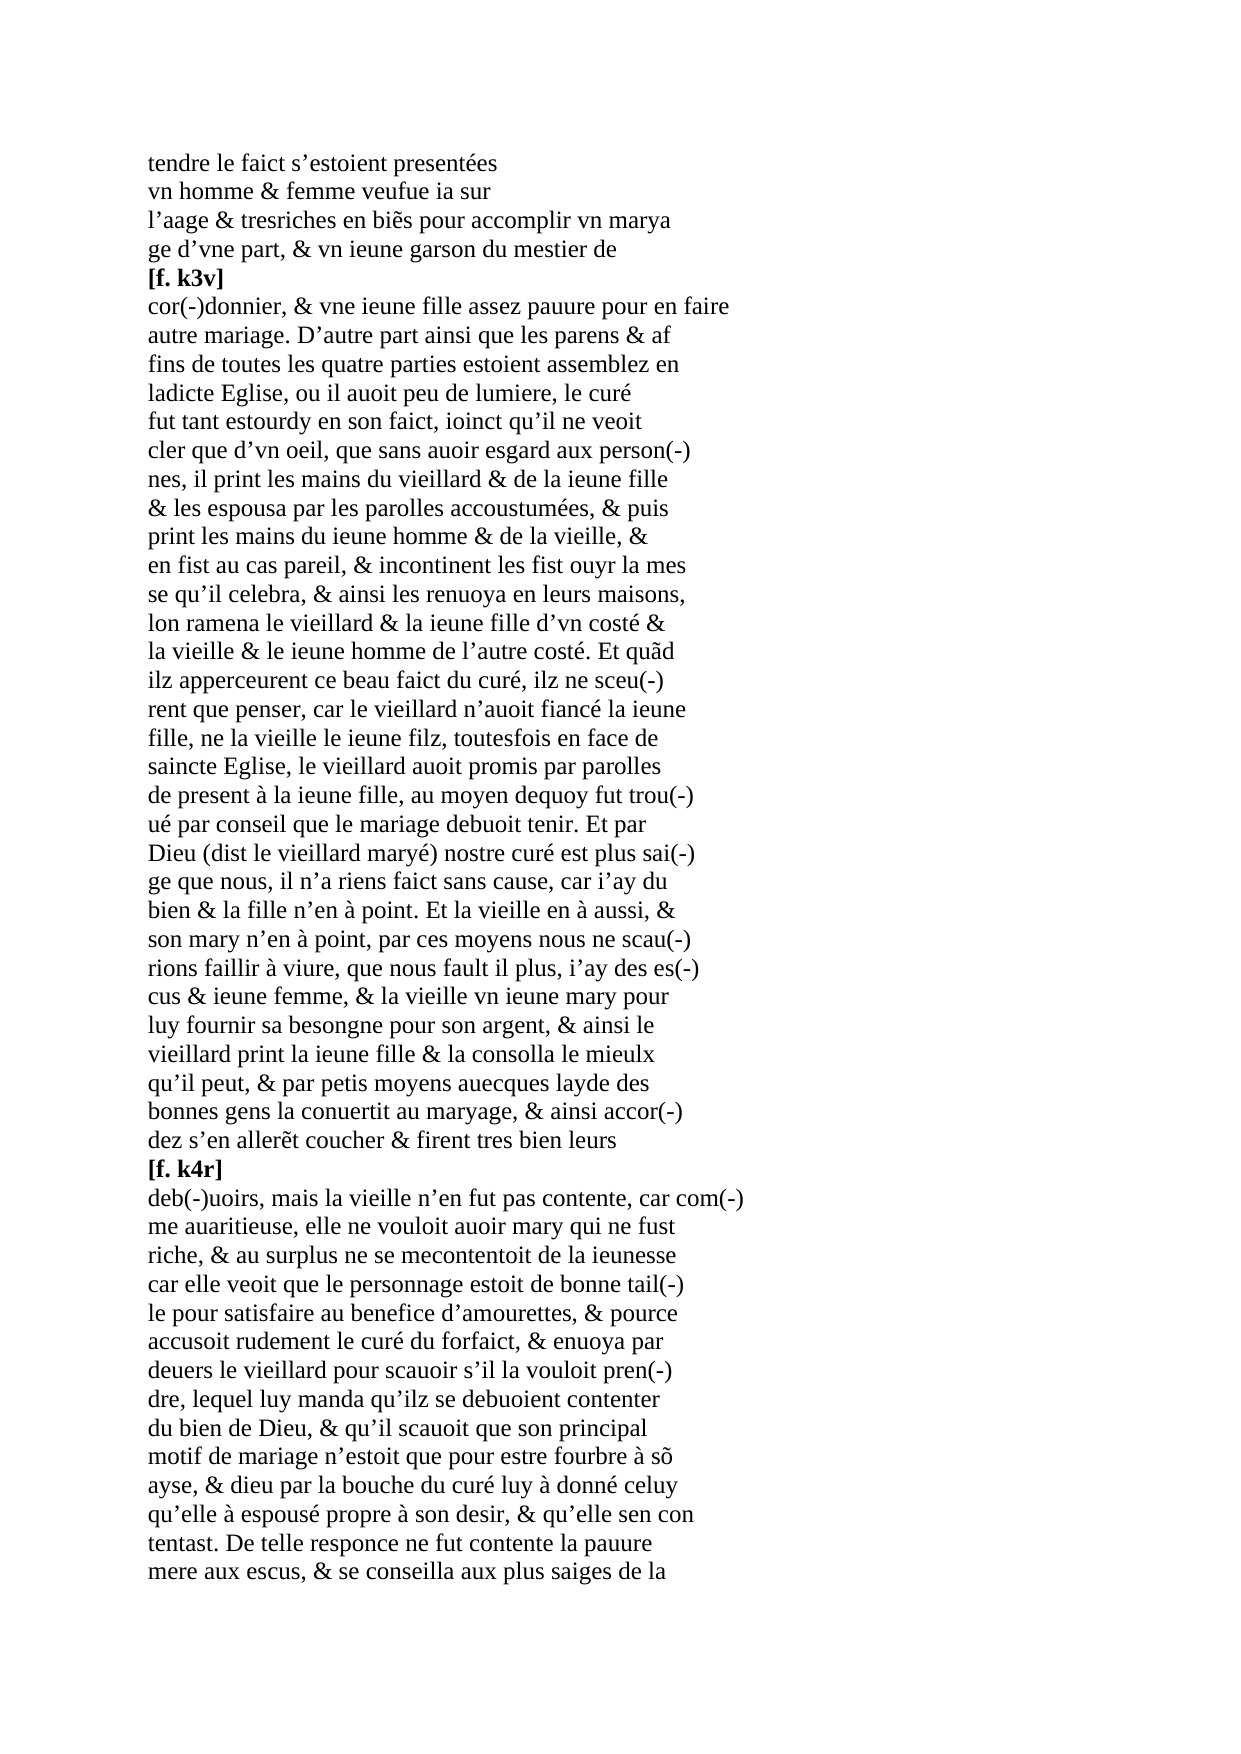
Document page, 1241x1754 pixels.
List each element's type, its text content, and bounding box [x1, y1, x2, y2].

text tendre le faict s’estoient presentées vn homme & femme veufue ia sur l’aage & tresriches en biẽs pour accomplir vn marya ge d’vne part, & vn ieune garson du mestier de [f. k3v] cor(-)donnier, & vne ieune fille assez pauure pour en faire autre mariage. D’autre part ainsi que les parens & af fins de toutes les quatre parties estoient assemblez en ladicte Eglise, ou il auoit peu de lumiere, le curé fut tant estourdy en son faict, ioinct qu’il ne veoit cler que d’vn oeil, que sans auoir esgard aux person(-) nes, il print les mains du vieillard & de la ieune fille & les espousa par les parolles accoustumées, & puis print les mains du ieune homme & de la vieille, & en fist au cas pareil, & incontinent les fist ouyr la mes se qu’il celebra, & ainsi les renuoya en leurs maisons, lon ramena le vieillard & la ieune fille d’vn costé & la vieille & le ieune homme de l’autre costé. Et quãd ilz apperceurent ce beau faict du curé, ilz ne sceu(-) rent que penser, car le vieillard n’auoit fiancé la ieune fille, ne la vieille le ieune filz, toutesfois en face de saincte Eglise, le vieillard auoit promis par parolles de present à la ieune fille, au moyen dequoy fut trou(-) ué par conseil que le mariage debuoit tenir. Et par Dieu (dist le vieillard maryé) nostre curé est plus sai(-) ge que nous, il n’a riens faict sans cause, car i’ay du bien & la fille n’en à point. Et la vieille en à aussi, & son mary n’en à point, par ces moyens nous ne scau(-) rions faillir à viure, que nous fault il plus, i’ay des es(-) cus & ieune femme, & la vieille vn ieune mary pour luy fournir sa besongne pour son argent, & ainsi le vieillard print la ieune fille & la consolla le mieulx qu’il peut, & par petis moyens auecques layde des bonnes gens la conuertit au maryage, & ainsi accor(-) dez s’en allerẽt coucher & firent tres bien leurs [f. k4r] deb(-)uoirs, mais la vieille n’en fut pas contente, car com(-) me auaritieuse, elle ne vouloit auoir mary qui ne fust riche, & au surplus ne se mecontentoit de la ieunesse car elle veoit que le personnage estoit de bonne tail(-) le pour satisfaire au benefice d’amourettes, & pource accusoit rudement le curé du forfaict, & enuoya par deuers le vieillard pour scauoir s’il la vouloit pren(-) dre, lequel luy manda qu’ilz se debuoient contenter du bien de Dieu, & qu’il scauoit que son principal motif de mariage n’estoit que pour estre fourbre à sõ ayse, & dieu par la bouche du curé luy à donné celuy qu’elle à espousé propre à son desir, & qu’elle sen con tentast. De telle responce ne fut contente la pauure mere aux escus, & se conseilla aux plus saiges de la [148, 148, 1093, 1585]
